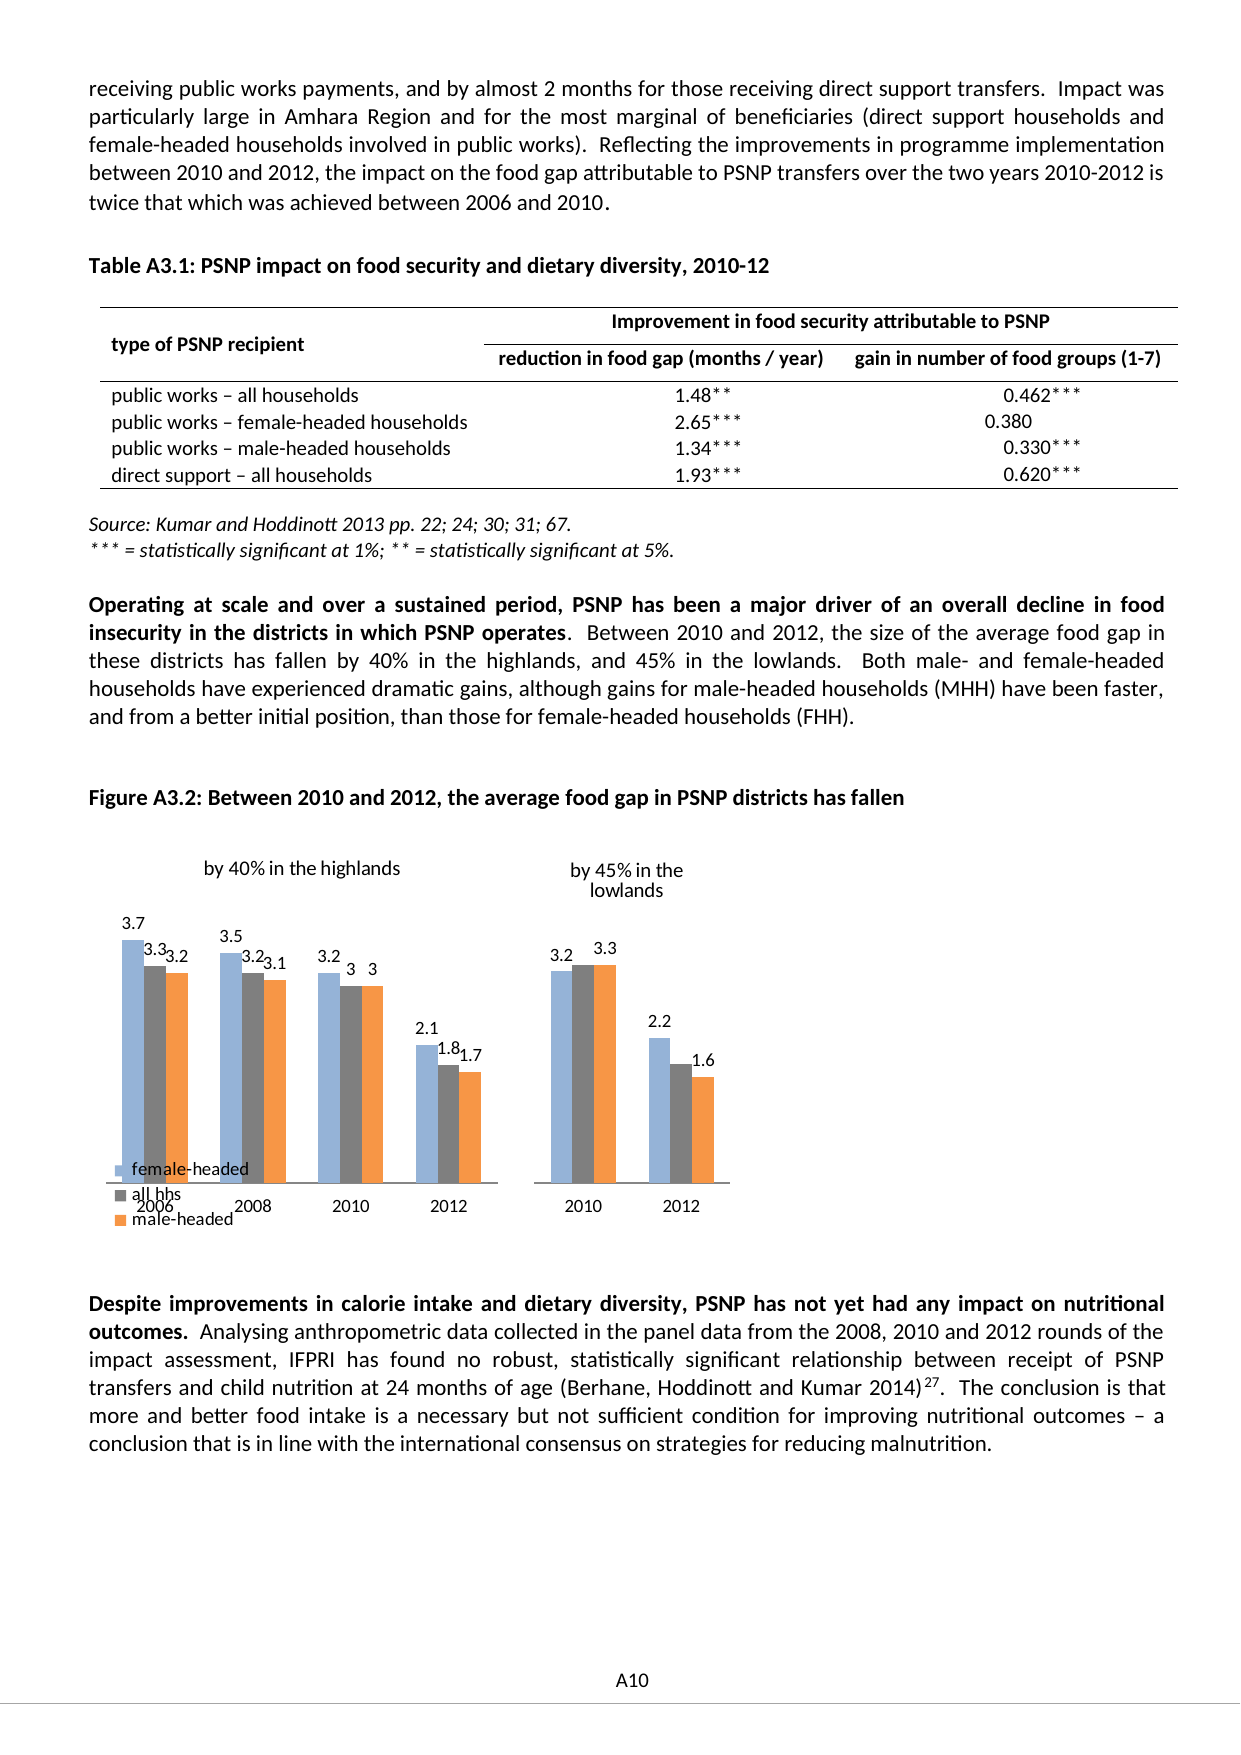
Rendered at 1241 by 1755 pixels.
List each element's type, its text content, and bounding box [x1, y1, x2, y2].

table_cell 1.48*** [484, 382, 838, 408]
table_cell gain in number of food groups (1-7) [838, 345, 1178, 381]
table_cell 1.93*** [484, 461, 838, 488]
text *** = statistically significant at 1%; ** = statistically significant at 5%. [89, 537, 1166, 562]
table_header Improvement in food security attributable to PSNP [484, 308, 1178, 344]
table_cell public works – female-headed households [100, 408, 484, 434]
text Source: Kumar and Hoddinott 2013 pp. 22; 24; 30; 31; 67. [89, 512, 1166, 537]
text Despite improvements in calorie intake and dietary diversity, PSNP has not yet had any impact on nutritional outcomes. Analysing anthropometric data collected in the panel data from the 2008, 2010 and 2012 rounds of the impact assessment, IFPRI has found no robust, statistically significant relationship between receipt of PSNP transfers and child nutrition at 24 months of age (Berhane, Hoddinott and Kumar 2014). The conclusion is that more and better food intake is a necessary but not sufficient condition for improving nutritional outcomes – a conclusion that is in line with the international consensus on strategies for reducing malnutrition. [89, 1289, 1166, 1457]
table_cell 2.65*** [484, 408, 838, 434]
table_cell 0.620*** [838, 461, 1178, 488]
table_cell direct support – all households [100, 461, 484, 488]
text Table A3.1: PSNP impact on food security and dietary diversity, 2010-12 [89, 251, 1166, 279]
table_header type of PSNP recipient [100, 308, 484, 381]
table_cell 0.330*** [838, 435, 1178, 461]
text receiving public works payments, and by almost 2 months for those receiving direct support transfers. Impact was particularly large in Amhara Region and for the most marginal of beneficiaries (direct support households and female-headed households involved in public works). Reflecting the improvements in programme implementation between 2010 and 2012, the impact on the food gap attributable to PSNP transfers over the two years 2010-2012 is twice that which was achieved between 2006 and 2010. [89, 74, 1166, 216]
table_cell public works – all households [100, 382, 484, 408]
table_cell reduction in food gap (months / year) [484, 345, 838, 381]
text Operating at scale and over a sustained period, PSNP has been a major driver of an overall decline in food insecurity in the districts in which PSNP operates. Between 2010 and 2012, the size of the average food gap in these districts has fallen by 40% in the highlands, and 45% in the lowlands. Both male- and female-headed households have experienced dramatic gains, although gains for male-headed households (MHH) have been faster, and from a better initial position, than those for female-headed households (FHH). [89, 590, 1166, 731]
table_cell public works – male-headed households [100, 435, 484, 461]
table_cell 0.462*** [838, 382, 1178, 408]
table_cell 0.380*** [838, 408, 1178, 434]
text Figure A3.2: Between 2010 and 2012, the average food gap in PSNP districts has fallen [89, 783, 1166, 812]
table_cell 1.34*** [484, 435, 838, 461]
